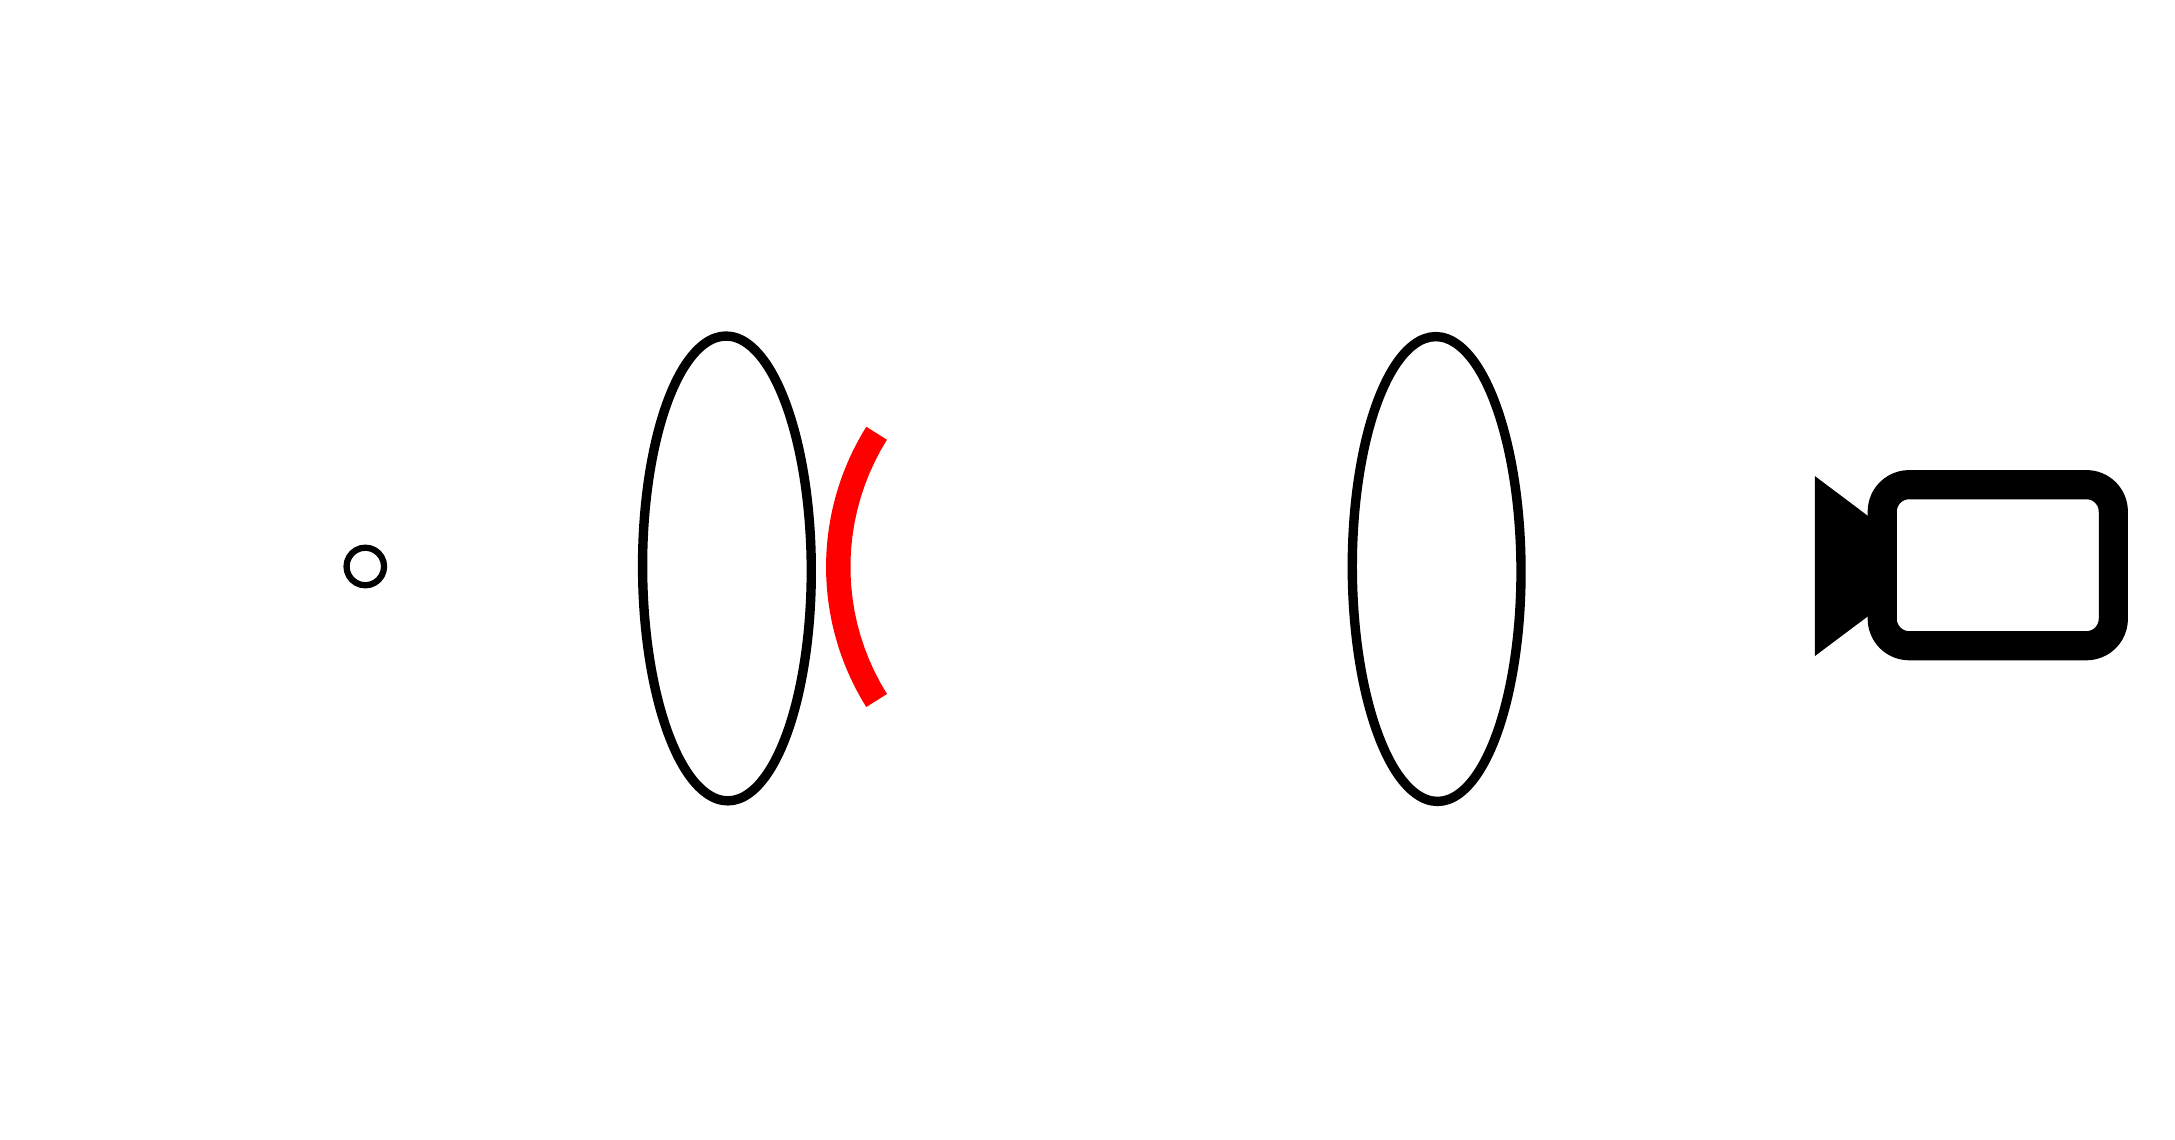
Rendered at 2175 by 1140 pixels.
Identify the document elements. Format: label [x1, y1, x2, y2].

text_box [1814, 476, 1875, 657]
text_box [642, 0, 1747, 1140]
text_box [1882, 484, 2114, 646]
